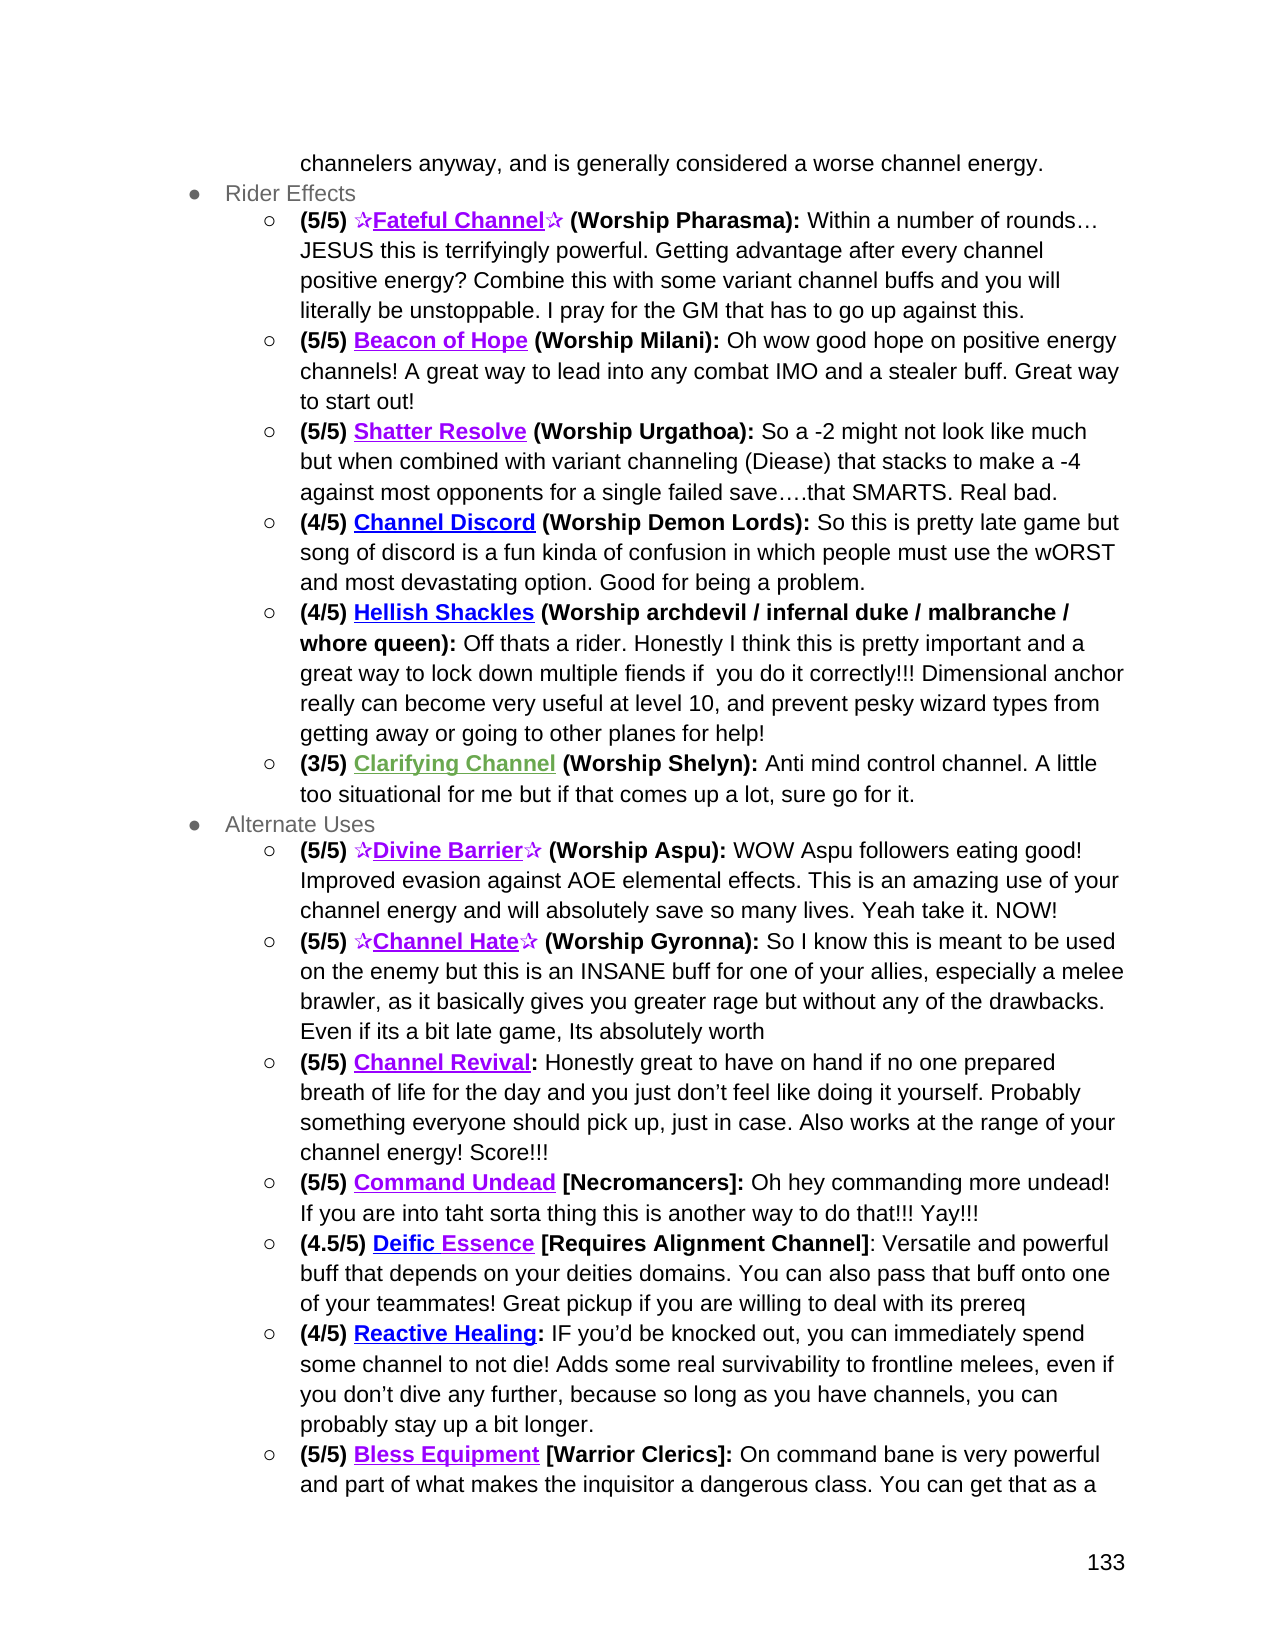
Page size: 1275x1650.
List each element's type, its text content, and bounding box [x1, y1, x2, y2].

list (5/5) ✰Fateful Channel✰ (Worship Pharasma): Within a number of rounds…JESUS this is terrifyingly powerful. Getting advantage after every channel positive energy? Combine this with some variant channel buffs and you will literally be unstoppable. I pray for the GM that has to go up against this. [262, 207, 1125, 323]
subtitle Rider Effects [187, 180, 1125, 207]
list (4/5) Reactive Healing: IF you’d be knocked out, you can immediately spend some channel to not die! Adds some real survivability to frontline melees, even if you don’t dive any further, because so long as you have channels, you can probably stay up a bit longer. [262, 1320, 1125, 1437]
list (5/5) ✰Channel Hate✰ (Worship Gyronna): So I know this is meant to be used on the enemy but this is an INSANE buff for one of your allies, especially a melee brawler, as it basically gives you greater rage but without any of the drawbacks. Even if its a bit late game, Its absolutely worth [262, 928, 1125, 1045]
list (5/5) Bless Equipment [Warrior Clerics]: On command bane is very powerful and part of what makes the inquisitor a dangerous class. You can get that as a [262, 1441, 1125, 1498]
list (5/5) Beacon of Hope (Worship Milani): Oh wow good hope on positive energy channels! A great way to lead into any combat IMO and a stealer buff. Great way to start out! [262, 327, 1125, 414]
list (4.5/5) Deific Essence [Requires Alignment Channel]: Versatile and powerful buff that depends on your deities domains. You can also pass that buff onto one of your teammates! Great pickup if you are willing to deal with its prereq [262, 1230, 1125, 1317]
subtitle Alternate Uses [187, 811, 1125, 837]
list (3/5) Clarifying Channel (Worship Shelyn): Anti mind control channel. A little too situational for me but if that comes up a lot, sure go for it. [262, 750, 1125, 807]
list channelers anyway, and is generally considered a worse channel energy. [262, 150, 1125, 176]
list (5/5) ✰Divine Barrier✰ (Worship Aspu): WOW Aspu followers eating good! Improved evasion against AOE elemental effects. This is an amazing use of your channel energy and will absolutely save so many lives. Yeah take it. NOW! [262, 837, 1125, 924]
list (5/5) Channel Revival: Honestly great to have on hand if no one prepared breath of life for the day and you just don’t feel like doing it yourself. Probably something everyone should pick up, just in case. Also works at the range of your channel energy! Score!!! [262, 1048, 1125, 1166]
list (5/5) Shatter Resolve (Worship Urgathoa): So a -2 might not look like much but when combined with variant channeling (Diease) that stacks to make a -4 against most opponents for a single failed save….that SMARTS. Real bad. [262, 418, 1125, 505]
list (5/5) Command Undead [Necromancers]: Oh hey commanding more undead! If you are into taht sorta thing this is another way to do that!!! Yay!!! [262, 1169, 1125, 1226]
list (4/5) Hellish Shackles (Worship archdevil / infernal duke / malbranche / whore queen): Off thats a rider. Honestly I think this is pretty important and a great way to lock down multiple fiends if you do it correctly!!! Dimensional anchor really can become very useful at level 10, and prevent pesky wizard types from getting away or going to other planes for help! [262, 599, 1125, 746]
list (4/5) Channel Discord (Worship Demon Lords): So this is pretty late game but song of discord is a fun kinda of confusion in which people must use the wORST and most devastating option. Good for being a problem. [262, 509, 1125, 595]
